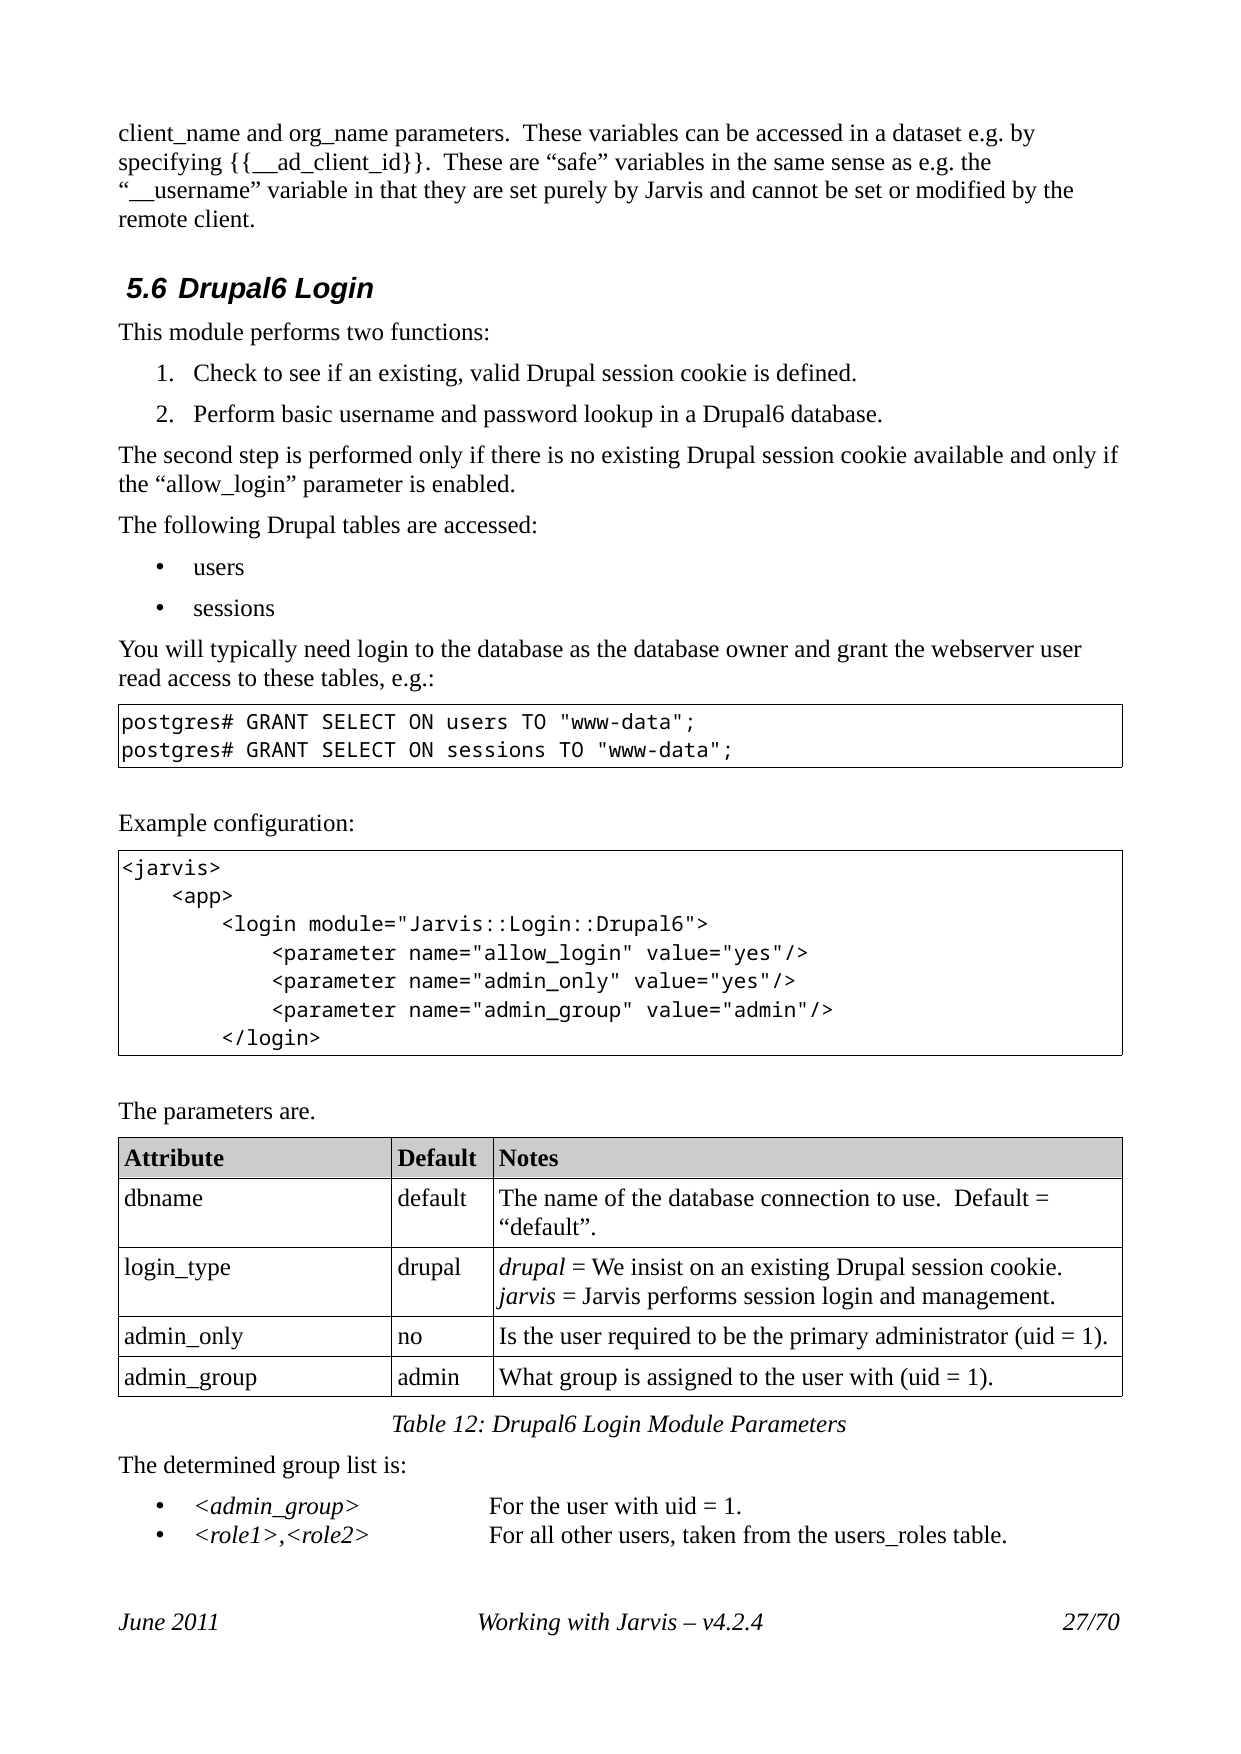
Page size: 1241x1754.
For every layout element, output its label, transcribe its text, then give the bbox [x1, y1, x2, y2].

table_cell Is the user required to be the primary administrator (uid = 1). [494, 1317, 1122, 1356]
text You will typically need login to the database as the database owner and grant the webserver user read access to these tables, e.g.: [118, 634, 1122, 692]
list Perform basic username and password lookup in a Drupal6 database. [156, 399, 1122, 428]
text Table 12: Drupal6 Login Module Parameters [118, 1409, 1122, 1438]
list Check to see if an existing, valid Drupal session cookie is defined. [156, 358, 1122, 387]
text This module performs two functions: [118, 317, 1122, 345]
text postgres# GRANT SELECT ON sessions TO "www-data"; [119, 733, 1122, 767]
subtitle Drupal6 Login [118, 271, 1122, 304]
table_cell admin_group [119, 1357, 391, 1396]
list <role1>,<role2> For all other users, taken from the users_roles table. [156, 1520, 1122, 1549]
text <parameter name="admin_only" value="yes"/> [119, 963, 1122, 992]
table_header Notes [494, 1138, 1122, 1177]
text The parameters are. [118, 1096, 1122, 1125]
table_cell admin_only [119, 1317, 391, 1356]
table_cell default [392, 1179, 493, 1247]
text </login> [119, 1020, 1122, 1055]
table_cell no [392, 1317, 493, 1356]
text <jarvis> [119, 851, 1122, 878]
text Example configuration: [118, 808, 1122, 837]
table_header Attribute [119, 1138, 391, 1177]
table_cell drupal [392, 1248, 493, 1316]
table_cell What group is assigned to the user with (uid = 1). [494, 1357, 1122, 1396]
table_cell dbname [119, 1179, 391, 1247]
text The following Drupal tables are accessed: [118, 510, 1122, 539]
list sessions [156, 593, 1122, 622]
table_cell The name of the database connection to use. Default = “default”. [494, 1179, 1122, 1247]
text <login module="Jarvis::Login::Drupal6"> [119, 906, 1122, 935]
text client_name and org_name parameters. These variables can be accessed in a dataset e.g. by specifying {{__ad_client_id}}. These are “safe” variables in the same sense as e.g. the “__username” variable in that they are set purely by Jarvis and cannot be set or modified by the remote client. [118, 118, 1122, 233]
list <admin_group> For the user with uid = 1. [156, 1491, 1122, 1520]
text The second step is performed only if there is no existing Drupal session cookie available and only if the “allow_login” parameter is enabled. [118, 440, 1122, 498]
text <parameter name="admin_group" value="admin"/> [119, 992, 1122, 1020]
list users [156, 552, 1122, 580]
text <app> [119, 878, 1122, 906]
table_cell login_type [119, 1248, 391, 1316]
text postgres# GRANT SELECT ON users TO "www-data"; [119, 705, 1122, 733]
text The determined group list is: [118, 1450, 1122, 1479]
table_header Default [392, 1138, 493, 1177]
text <parameter name="allow_login" value="yes"/> [119, 935, 1122, 963]
table_cell admin [392, 1357, 493, 1396]
table_cell drupal = We insist on an existing Drupal session cookie. jarvis = Jarvis performs session login and management. [494, 1248, 1122, 1316]
